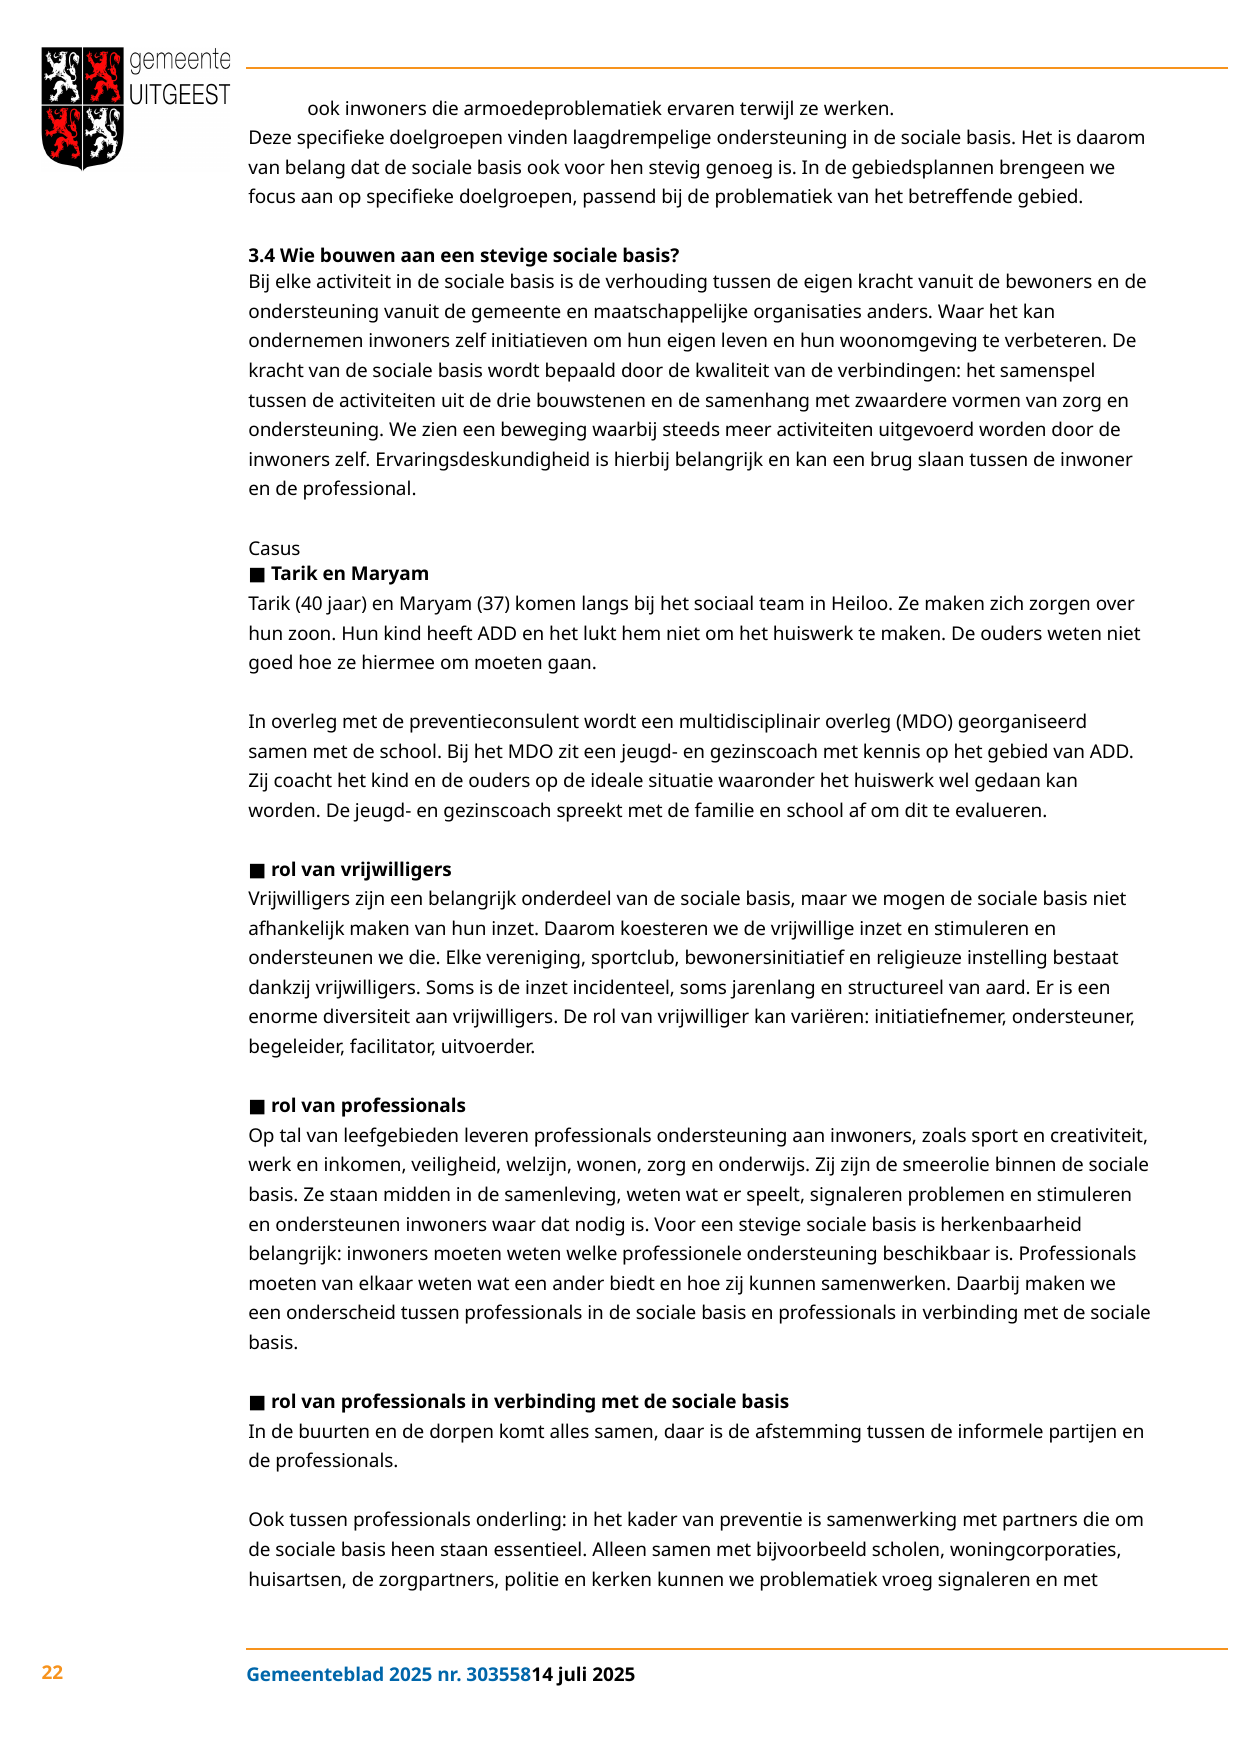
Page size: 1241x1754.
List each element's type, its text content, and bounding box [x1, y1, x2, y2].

text Ook tussen professionals onderling: in het kader van preventie is samenwerking met partners die om de sociale basis heen staan essentieel. Alleen samen met bijvoorbeeld scholen, woningcorporaties, huisartsen, de zorgpartners, politie en kerken kunnen we problematiek vroeg signaleren en met [248, 1507, 1152, 1591]
table_cell ■ Tarik en Maryam Tarik (40 jaar) en Maryam (37) komen langs bij het sociaal team in Heiloo. Ze maken zich zorgen over hun zoon. Hun kind heeft ADD en het lukt hem niet om het huiswerk te maken. De ouders weten niet goed hoe ze hiermee om moeten gaan. In overleg met de preventieconsulent wordt een multidisciplinair overleg (MDO) georganiseerd samen met de school. Bij het MDO zit een jeugd- en gezinscoach met kennis op het gebied van ADD. Zij coacht het kind en de ouders op de ideale situatie waaronder het huiswerk wel gedaan kan worden. De jeugd- en gezinscoach spreekt met de familie en school af om dit te evalueren. [248, 561, 1152, 823]
text Op tal van leefgebieden leveren professionals ondersteuning aan inwoners, zoals sport en creativiteit, werk en inkomen, veiligheid, welzijn, wonen, zorg en onderwijs. Zij zijn de smeerolie binnen de sociale basis. Ze staan midden in de samenleving, weten wat er speelt, signaleren problemen en stimuleren en ondersteunen inwoners waar dat nodig is. Voor een stevige sociale basis is herkenbaarheid belangrijk: inwoners moeten weten welke professionele ondersteuning beschikbaar is. Professionals moeten van elkaar weten wat een ander biedt en hoe zij kunnen samenwerken. Daarbij maken we een onderscheid tussen professionals in de sociale basis en professionals in verbinding met de sociale basis. [248, 1122, 1152, 1355]
text Vrijwilligers zijn een belangrijk onderdeel van de sociale basis, maar we mogen de sociale basis niet afhankelijk maken van hun inzet. Daarom koesteren we de vrijwillige inzet en stimuleren en ondersteunen we die. Elke vereniging, sportclub, bewonersinitiatief en religieuze instelling bestaat dankzij vrijwilligers. Soms is de inzet incidenteel, soms jarenlang en structureel van aard. Er is een enorme diversiteit aan vrijwilligers. De rol van vrijwilliger kan variëren: initiatiefnemer, ondersteuner, begeleider, facilitator, uitvoerder. [248, 885, 1152, 1059]
text ■ rol van professionals in verbinding met de sociale basis [248, 1388, 1152, 1414]
text Deze specifieke doelgroepen vinden laagdrempelige ondersteuning in de sociale basis. Het is daarom van belang dat de sociale basis ook voor hen stevig genoeg is. In de gebiedsplannen brengeen we focus aan op specifieke doelgroepen, passend bij de problematiek van het betreffende gebied. [248, 124, 1152, 209]
list ook inwoners die armoedeproblematiek ervaren terwijl ze werken. [248, 95, 1152, 121]
text ■ rol van professionals [248, 1092, 1152, 1118]
picture [41, 47, 231, 172]
text 3.4 Wie bouwen aan een stevige sociale basis? [248, 243, 1152, 268]
text Bij elke activiteit in de sociale basis is de verhouding tussen de eigen kracht vanuit de bewoners en de ondersteuning vanuit de gemeente en maatschappelijke organisaties anders. Waar het kan ondernemen inwoners zelf initiatieven om hun eigen leven en hun woonomgeving te verbeteren. De kracht van de sociale basis wordt bepaald door de kwaliteit van de verbindingen: het samenspel tussen de activiteiten uit de drie bouwstenen en de samenhang met zwaardere vormen van zorg en ondersteuning. We zien een beweging waarbij steeds meer activiteiten uitgevoerd worden door de inwoners zelf. Ervaringsdeskundigheid is hierbij belangrijk en kan een brug slaan tussen de inwoner en de professional. [248, 268, 1152, 501]
text In de buurten en de dorpen komt alles samen, daar is de afstemming tussen de informele partijen en de professionals. [248, 1418, 1152, 1473]
table_header Casus [248, 535, 1152, 561]
text ■ rol van vrijwilligers [248, 856, 1152, 881]
